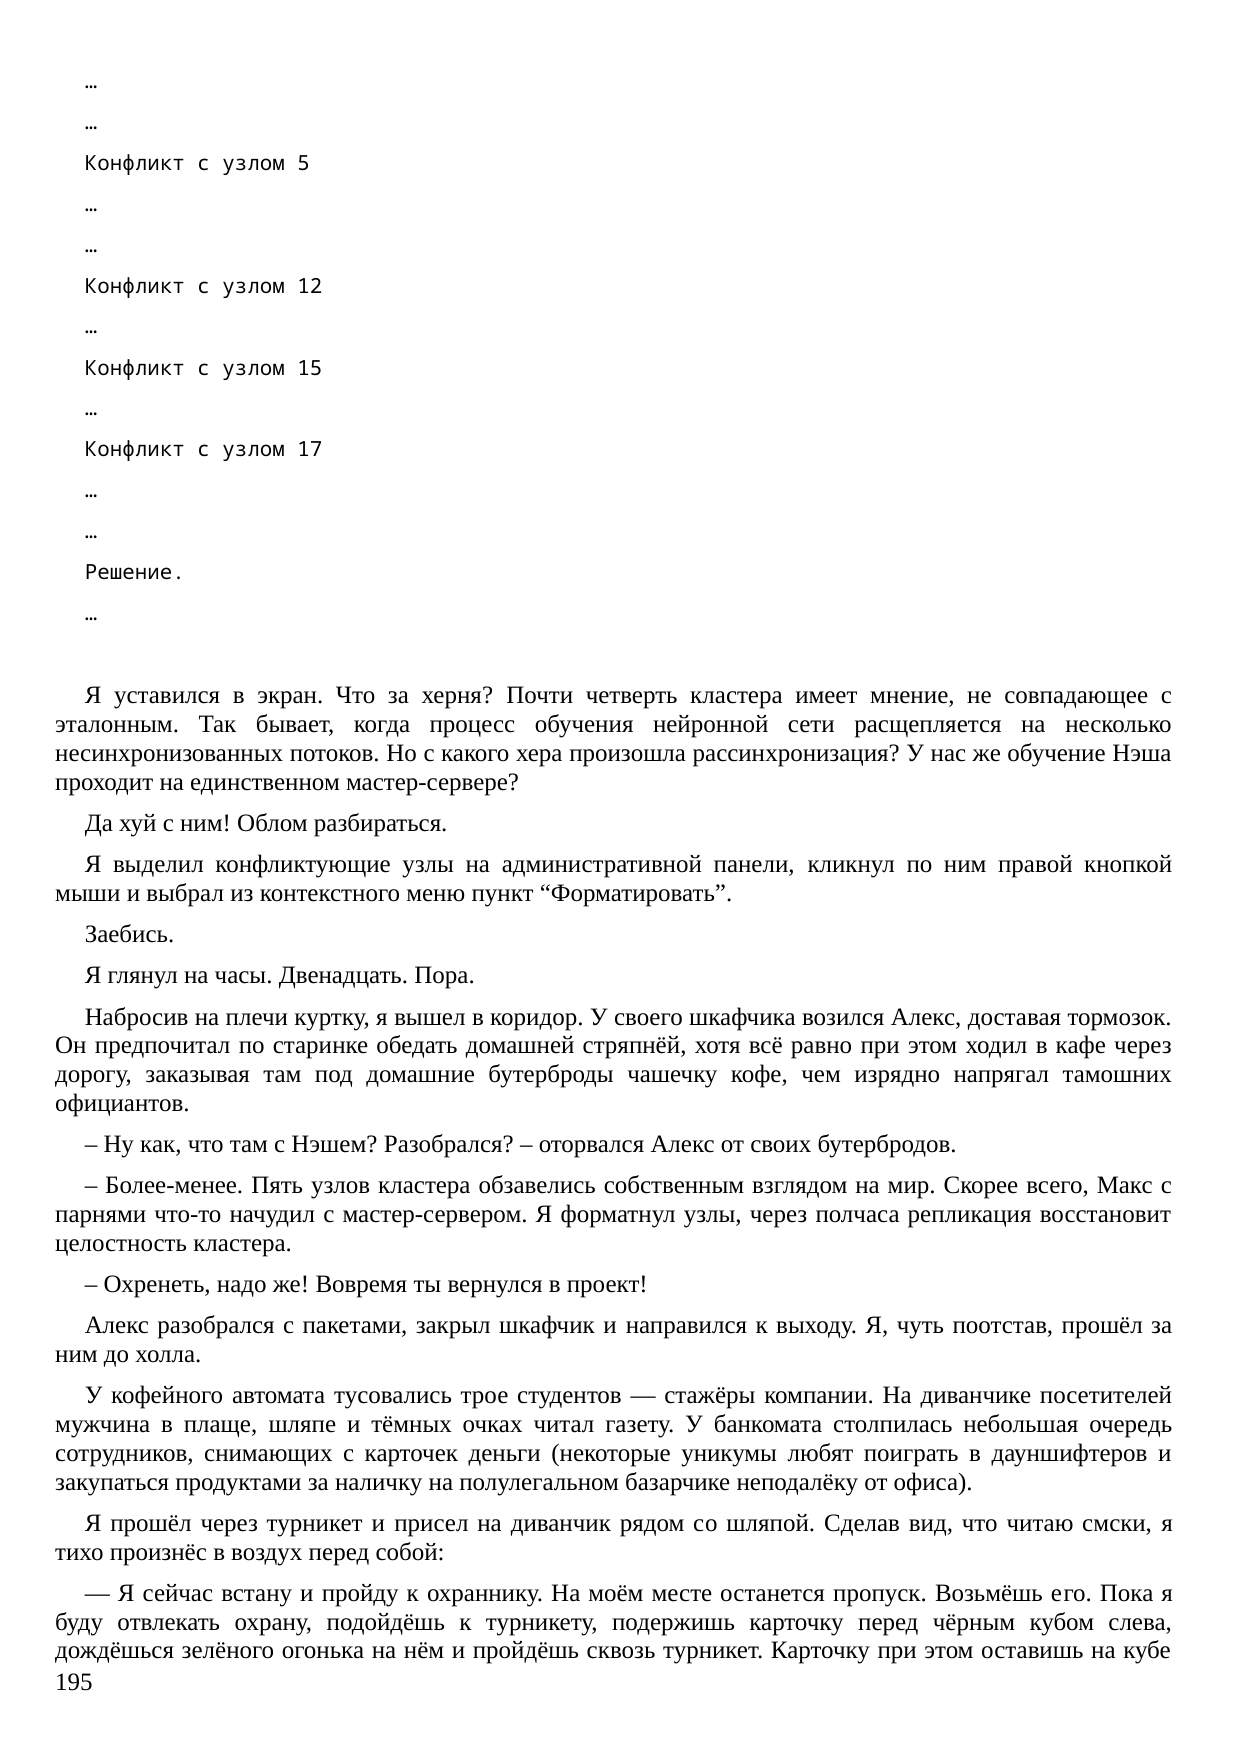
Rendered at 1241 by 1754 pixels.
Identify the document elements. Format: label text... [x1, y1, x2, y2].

text Решение. [55, 557, 1173, 586]
text … [55, 312, 1173, 340]
text Я выделил конфликтующие узлы на административной панели, кликнул по ним правой кнопкой мыши и выбрал из контекстного меню пункт “Форматировать”. [55, 849, 1173, 907]
text – Охренеть, надо же! Вовремя ты вернулся в проект! [55, 1269, 1173, 1298]
text … [55, 230, 1173, 258]
text — Я сейчас встану и пройду к охраннику. На моём месте останется пропуск. Возьмёшь его. Пока я буду отвлекать охрану, подойдёшь к турникету, подержишь карточку перед чёрным кубом слева, дождёшься зелёного огонька на нём и пройдёшь сквозь турникет. Карточку при этом оставишь на кубе [55, 1578, 1173, 1664]
text Конфликт с узлом 15 [55, 353, 1173, 381]
text … [55, 516, 1173, 545]
text Я прошёл через турникет и присел на диванчик рядом со шляпой. Сделав вид, что читаю смски, я тихо произнёс в воздух перед собой: [55, 1508, 1173, 1565]
text Конфликт с узлом 12 [55, 271, 1173, 299]
text … [55, 598, 1173, 627]
text – Более-менее. Пять узлов кластера обзавелись собственным взглядом на мир. Скорее всего, Макс с парнями что-то начудил с мастер-сервером. Я форматнул узлы, через полчаса репликация восстановит целостность кластера. [55, 1170, 1173, 1257]
text … [55, 66, 1173, 94]
text Алекс разобрался с пакетами, закрыл шкафчик и направился к выходу. Я, чуть поотстав, прошёл за ним до холла. [55, 1310, 1173, 1368]
text – Ну как, что там с Нэшем? Разобрался? – оторвался Алекс от своих бутербродов. [55, 1129, 1173, 1158]
text … [55, 393, 1173, 422]
text У кофейного автомата тусовались трое студентов — стажёры компании. На диванчике посетителей мужчина в плаще, шляпе и тёмных очках читал газету. У банкомата столпилась небольшая очередь сотрудников, снимающих с карточек деньги (некоторые уникумы любят поиграть в дауншифтеров и закупаться продуктами за наличку на полулегальном базарчике неподалёку от офиса). [55, 1380, 1173, 1495]
text Конфликт с узлом 17 [55, 434, 1173, 463]
text … [55, 475, 1173, 504]
text Набросив на плечи куртку, я вышел в коридор. У своего шкафчика возился Алекс, доставая тормозок. Он предпочитал по старинке обедать домашней стряпнёй, хотя всё равно при этом ходил в кафе через дорогу, заказывая там под домашние бутерброды чашечку кофе, чем изрядно напрягал тамошних официантов. [55, 1002, 1173, 1117]
text Я уставился в экран. Что за херня? Почти четверть кластера имеет мнение, не совпадающее с эталонным. Так бывает, когда процесс обучения нейронной сети расщепляется на несколько несинхронизованных потоков. Но с какого хера произошла рассинхронизация? У нас же обучение Нэша проходит на единственном мастер-сервере? [55, 680, 1173, 795]
text … [55, 189, 1173, 217]
text Заебись. [55, 919, 1173, 948]
text Конфликт с узлом 5 [55, 148, 1173, 176]
text Я глянул на часы. Двенадцать. Пора. [55, 960, 1173, 989]
text Да хуй с ним! Облом разбираться. [55, 808, 1173, 837]
text … [55, 107, 1173, 135]
